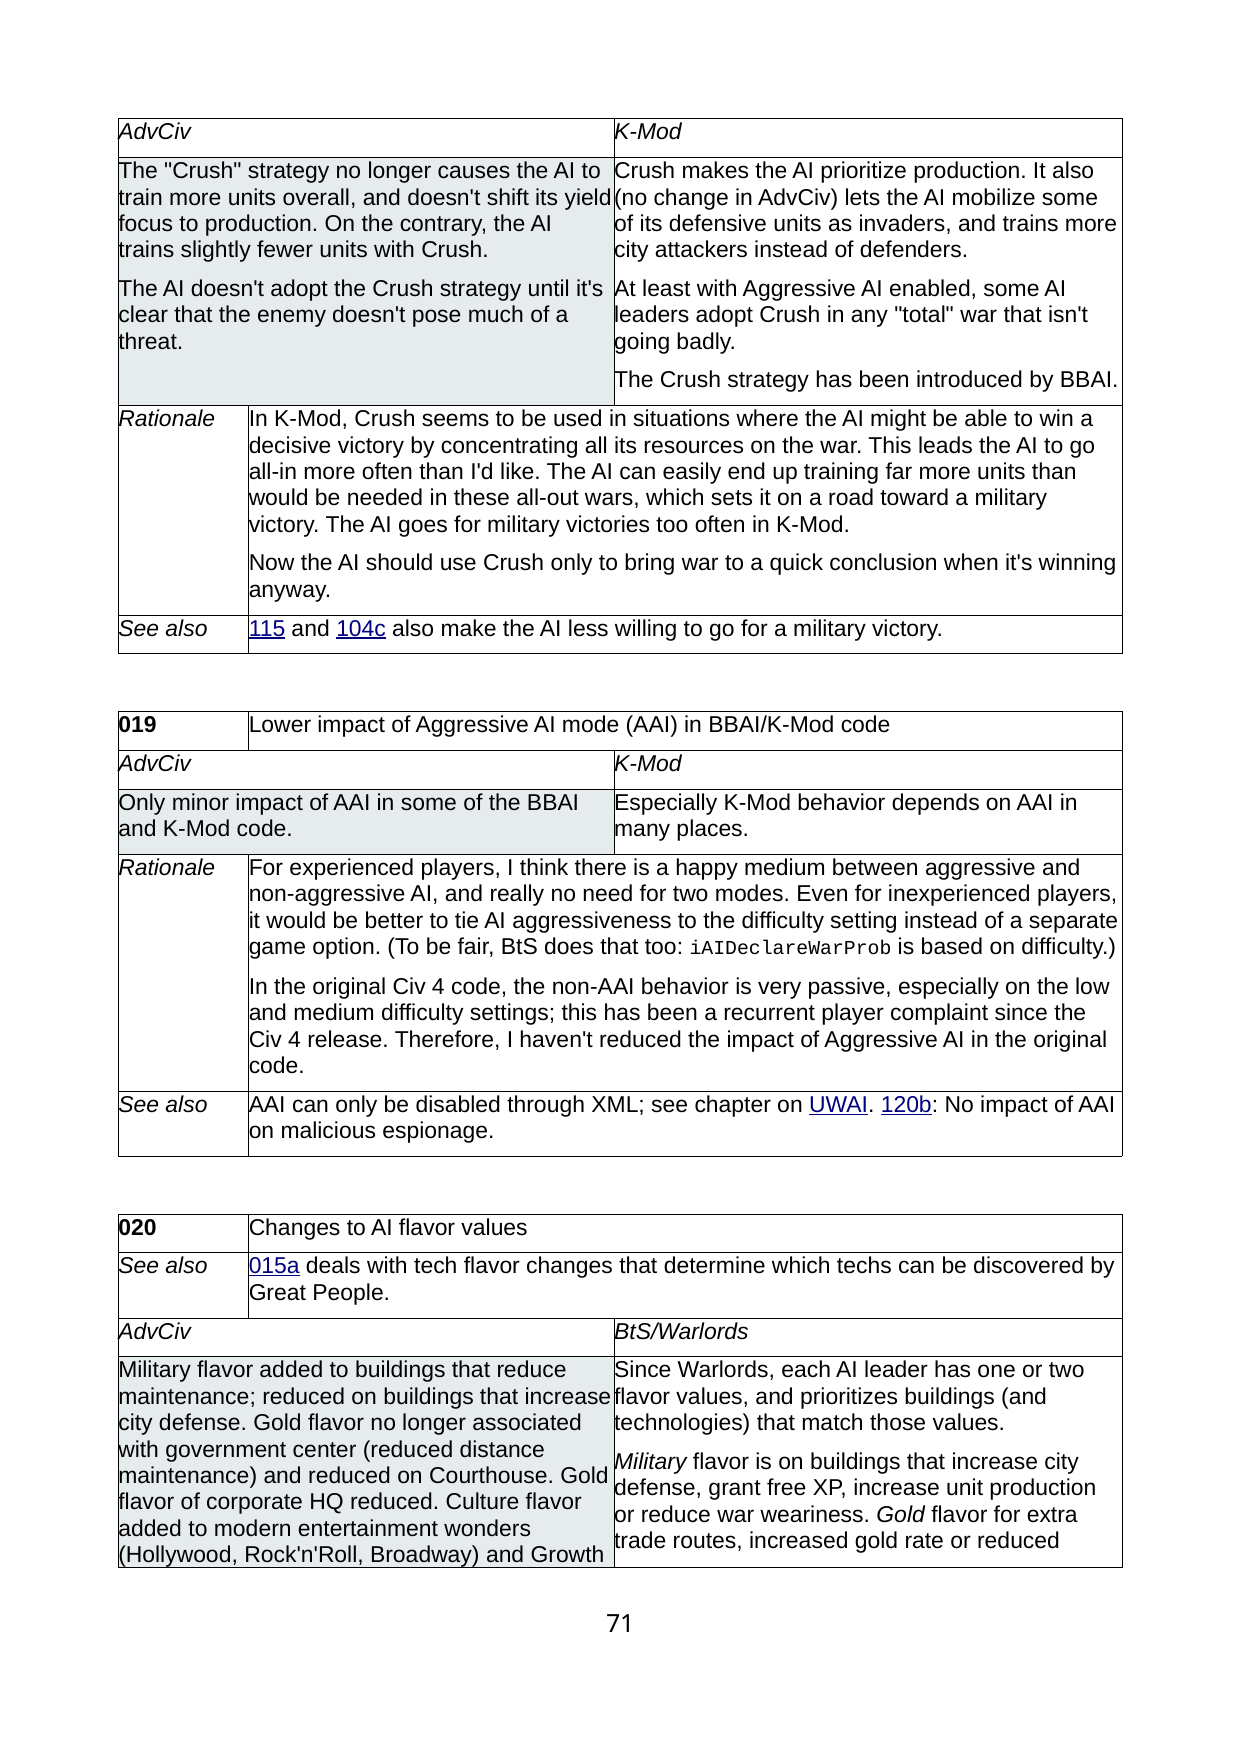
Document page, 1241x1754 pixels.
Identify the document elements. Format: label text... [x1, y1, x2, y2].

table_cell Rationale [119, 855, 248, 1091]
table_header 019 [119, 712, 248, 750]
table_cell AdvCiv [119, 751, 614, 789]
table_cell AAI can only be disabled through XML; see chapter on UWAI. 120b: No impact of AAI on malicious espionage. [249, 1092, 1122, 1156]
table_header Lower impact of Aggressive AI mode (AAI) in BBAI/K-Mod code [249, 712, 1122, 750]
table_cell BtS/Warlords [615, 1319, 1122, 1356]
table_cell Especially K-Mod behavior depends on AAI in many places. [615, 790, 1122, 854]
table_cell K-Mod [615, 751, 1122, 789]
table_cell AdvCiv [119, 119, 614, 157]
table_cell See also [119, 1092, 248, 1156]
table_cell 115 and 104c also make the AI less willing to go for a military victory. [249, 616, 1122, 653]
table_cell Since Warlords, each AI leader has one or two flavor values, and prioritizes buildings (and technologies) that match those values. Military flavor is on buildings that increase city defense, grant free XP, increase unit production or reduce war weariness. Gold flavor for extra trade routes, increased gold rate or reduced [615, 1357, 1122, 1567]
table_cell K-Mod [615, 119, 1122, 157]
table_cell See also [119, 1253, 248, 1317]
table_cell The "Crush" strategy no longer causes the AI to train more units overall, and doesn't shift its yield focus to production. On the contrary, the AI trains slightly fewer units with Crush. The AI doesn't adopt the Crush strategy until it's clear that the enemy doesn't pose much of a threat. [119, 158, 614, 405]
table_cell Military flavor added to buildings that reduce maintenance; reduced on buildings that increase city defense. Gold flavor no longer associated with government center (reduced distance maintenance) and reduced on Courthouse. Gold flavor of corporate HQ reduced. Culture flavor added to modern entertainment wonders (Hollywood, Rock'n'Roll, Broadway) and Growth [119, 1357, 614, 1567]
table_cell In K-Mod, Crush seems to be used in situations where the AI might be able to win a decisive victory by concentrating all its resources on the war. This leads the AI to go all-in more often than I'd like. The AI can easily end up training far more units than would be needed in these all-out wars, which sets it on a road toward a military victory. The AI goes for military victories too often in K-Mod. Now the AI should use Crush only to bring war to a quick conclusion when it's winning anyway. [249, 406, 1122, 614]
table_cell AdvCiv [119, 1319, 614, 1356]
table_cell See also [119, 616, 248, 653]
table_cell Crush makes the AI prioritize production. It also (no change in AdvCiv) lets the AI mobilize some of its defensive units as invaders, and trains more city attackers instead of defenders. At least with Aggressive AI enabled, some AI leaders adopt Crush in any "total" war that isn't going badly. The Crush strategy has been introduced by BBAI. [615, 158, 1122, 405]
table_cell 015a deals with tech flavor changes that determine which techs can be discovered by Great People. [249, 1253, 1122, 1317]
table_cell Rationale [119, 406, 248, 614]
table_header 020 [119, 1215, 248, 1252]
table_cell Only minor impact of AAI in some of the BBAI and K-Mod code. [119, 790, 614, 854]
table_header Changes to AI flavor values [249, 1215, 1122, 1252]
table_cell For experienced players, I think there is a happy medium between aggressive and non-aggressive AI, and really no need for two modes. Even for inexperienced players, it would be better to tie AI aggressiveness to the difficulty setting instead of a separate game option. (To be fair, BtS does that too: iAIDeclareWarProb is based on difficulty.) In the original Civ 4 code, the non-AAI behavior is very passive, especially on the low and medium difficulty settings; this has been a recurrent player complaint since the Civ 4 release. Therefore, I haven't reduced the impact of Aggressive AI in the original code. [249, 855, 1122, 1091]
